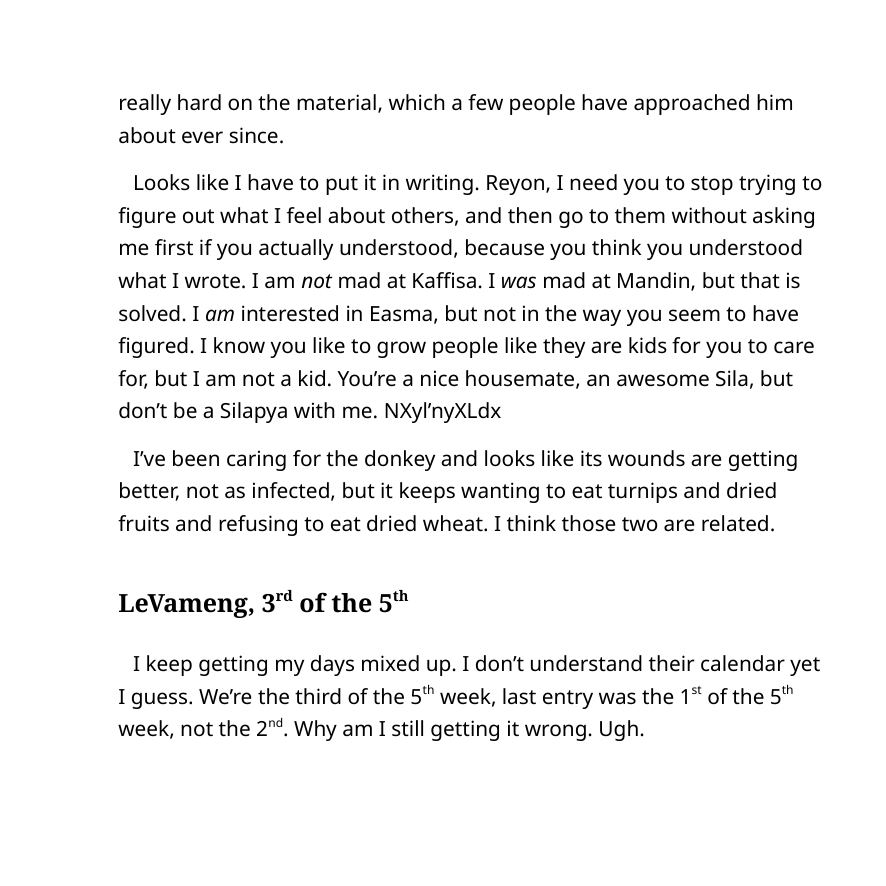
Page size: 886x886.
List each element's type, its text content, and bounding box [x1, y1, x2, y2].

text I keep getting my days mixed up. I don’t understand their calendar yet I guess. We’re the third of the 5th week, last entry was the 1st of the 5th week, not the 2nd. Why am I still getting it wrong. Ugh. [118, 649, 827, 743]
text really hard on the material, which a few people have approached him about ever since. [118, 88, 827, 149]
text I’ve been caring for the donkey and looks like its wounds are getting better, not as infected, but it keeps wanting to eat turnips and dried fruits and refusing to eat dried wheat. I think those two are related. [118, 444, 827, 537]
subtitle LeVameng, 3rd of the 5th [118, 586, 827, 620]
text Looks like I have to put it in writing. Reyon, I need you to stop trying to figure out what I feel about others, and then go to them without asking me first if you actually understood, because you think you understood what I wrote. I am not mad at Kaffisa. I was mad at Mandin, but that is solved. I am interested in Easma, but not in the way you seem to have figured. I know you like to grow people like they are kids for you to care for, but I am not a kid. You’re a nice housemate, an awesome Sila, but don’t be a Silapya with me. NXyl’nyXLdx [118, 168, 827, 425]
